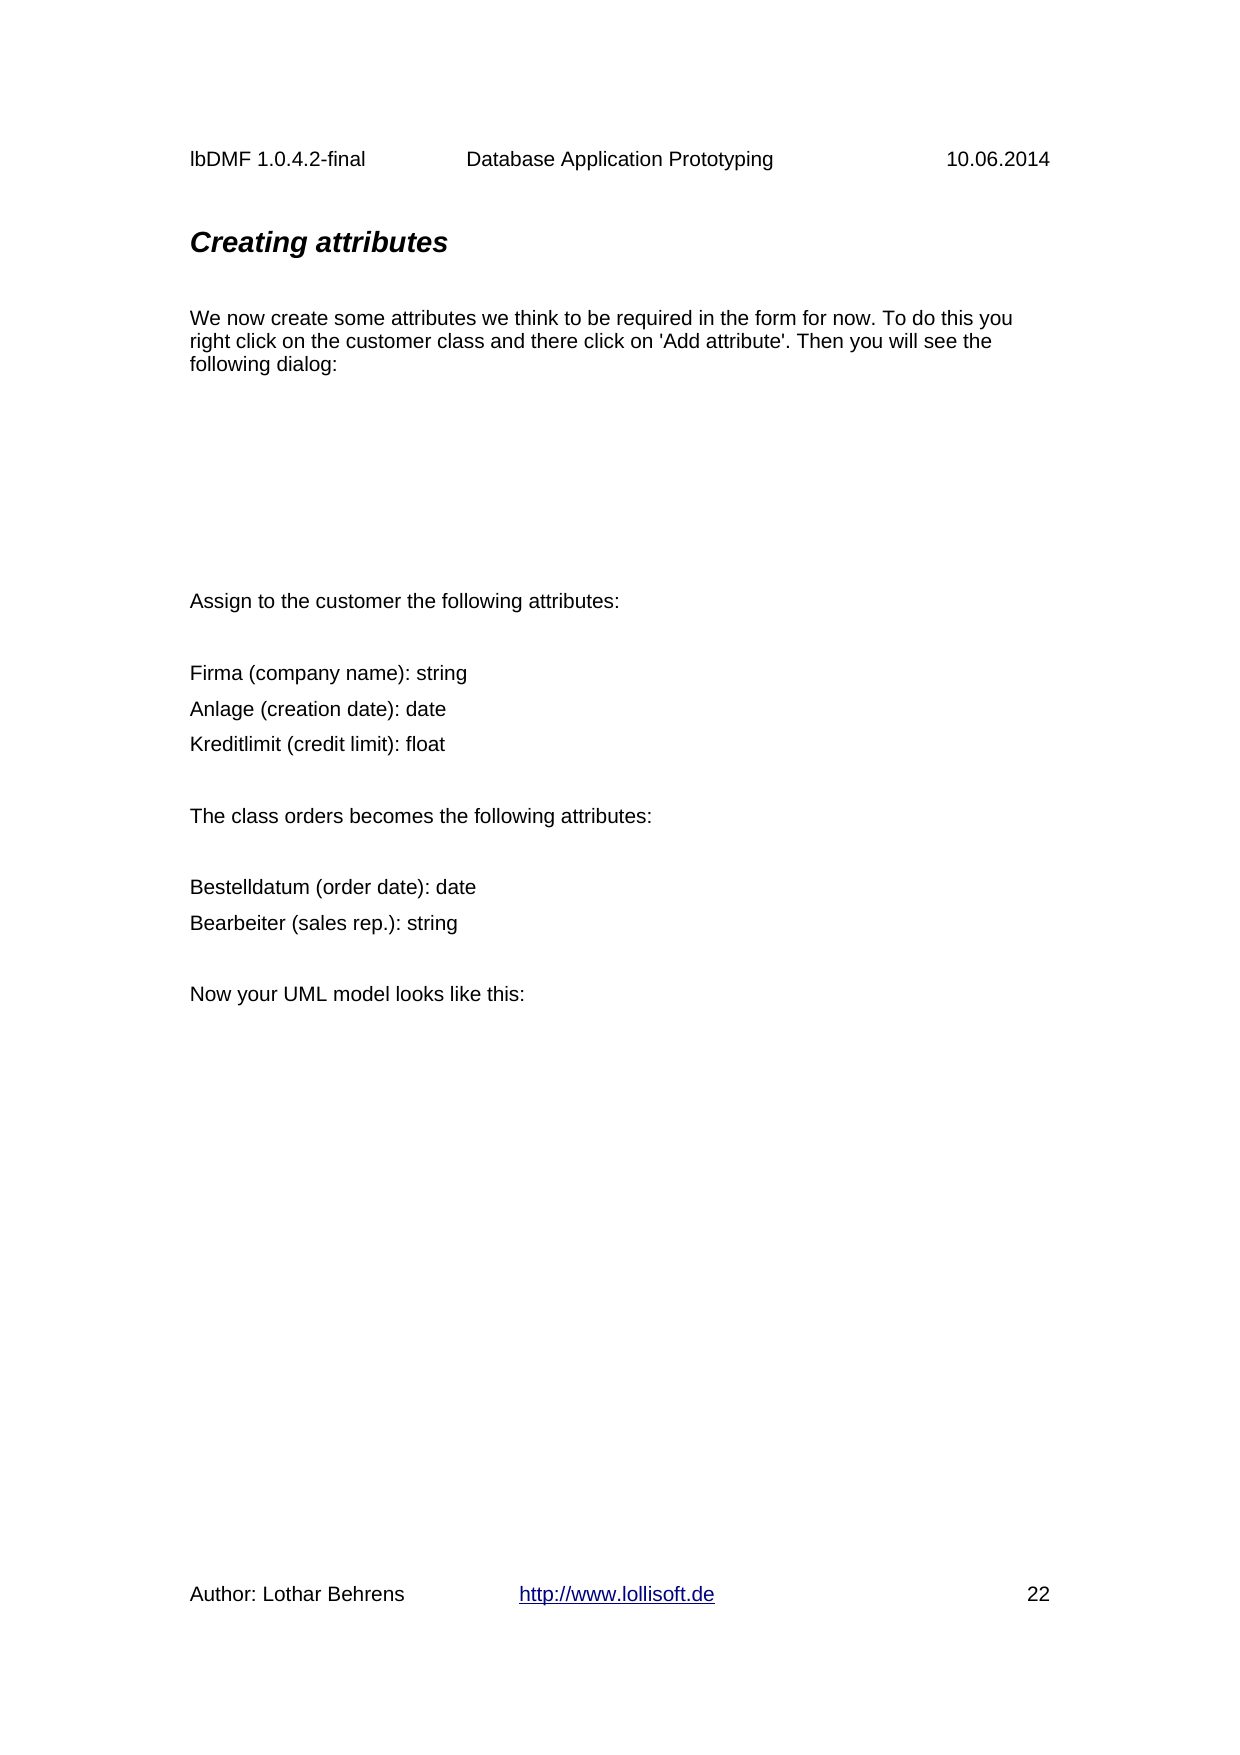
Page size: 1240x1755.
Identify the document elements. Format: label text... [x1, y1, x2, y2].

text The class orders becomes the following attributes: [189, 804, 1050, 828]
text Anlage (creation date): date [189, 697, 1050, 720]
text Bearbeiter (sales rep.): string [189, 912, 1050, 935]
text Bestelldatum (order date): date [189, 876, 1050, 899]
text Assign to the customer the following attributes: [189, 590, 1050, 613]
text We now create some attributes we think to be required in the form for now. To do this you right click on the customer class and there click on 'Add attribute'. Then you will see the following dialog: [189, 306, 1050, 376]
text Kreditlimit (credit limit): float [189, 733, 1050, 756]
subtitle Creating attributes [189, 226, 1050, 258]
text Firma (company name): string [189, 661, 1050, 685]
text Now your UML model looks like this: [189, 983, 1050, 1006]
